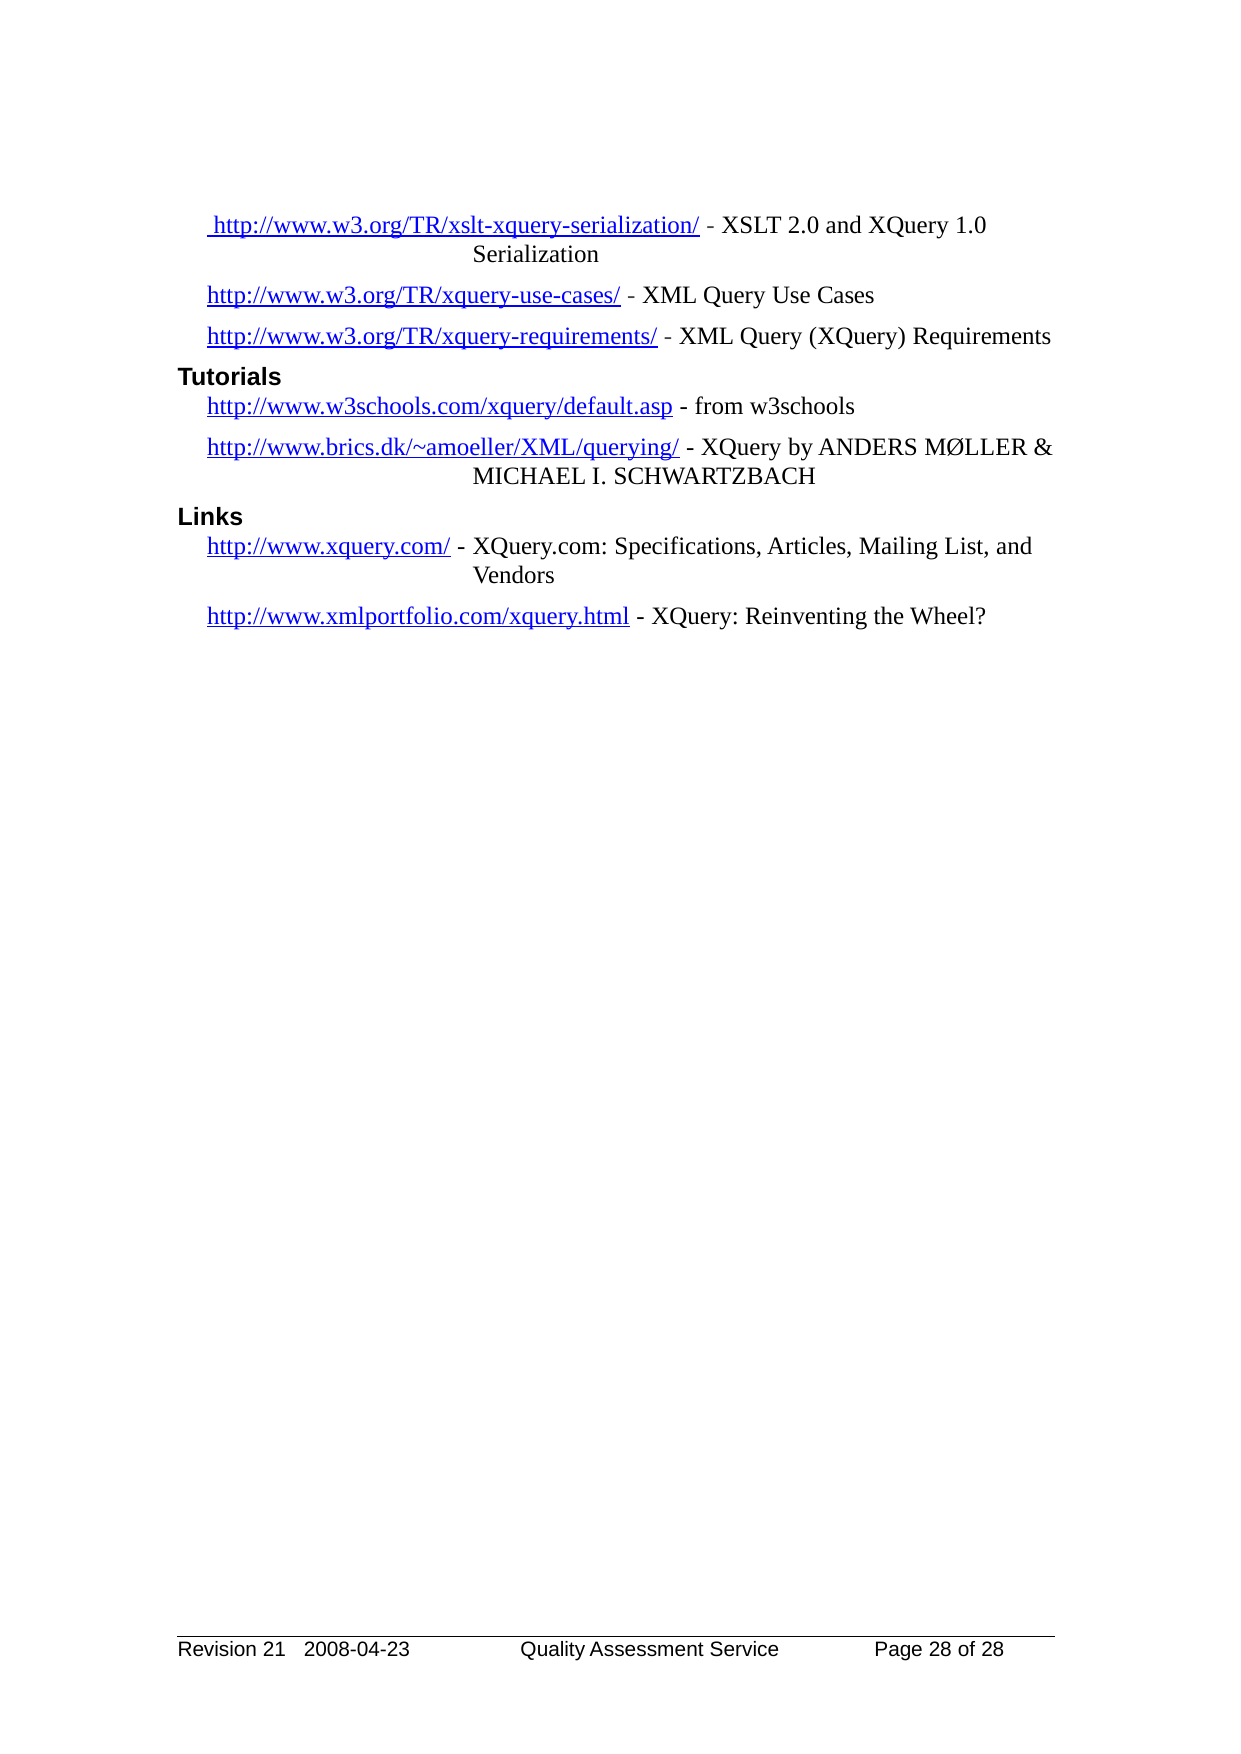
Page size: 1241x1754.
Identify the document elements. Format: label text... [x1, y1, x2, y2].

list http://www.w3.org/TR/xquery-use-cases/ - XML Query Use Cases [207, 280, 1092, 309]
list http://www.xmlportfolio.com/xquery.html - XQuery: Reinventing the Wheel? [207, 601, 1092, 629]
list http://www.w3.org/TR/xslt-xquery-serialization/ - XSLT 2.0 and XQuery 1.0 Serialization [207, 210, 1092, 268]
list http://www.brics.dk/~amoeller/XML/querying/ - XQuery by ANDERS MØLLER & MICHAEL I. SCHWARTZBACH [207, 432, 1092, 490]
list http://www.xquery.com/ - XQuery.com: Specifications, Articles, Mailing List, and Vendors [207, 531, 1092, 589]
list http://www.w3schools.com/xquery/default.asp - from w3schools [207, 391, 1092, 420]
list http://www.w3.org/TR/xquery-requirements/ - XML Query (XQuery) Requirements [207, 321, 1092, 350]
subtitle Tutorials [177, 362, 1092, 391]
subtitle Links [177, 502, 1092, 531]
